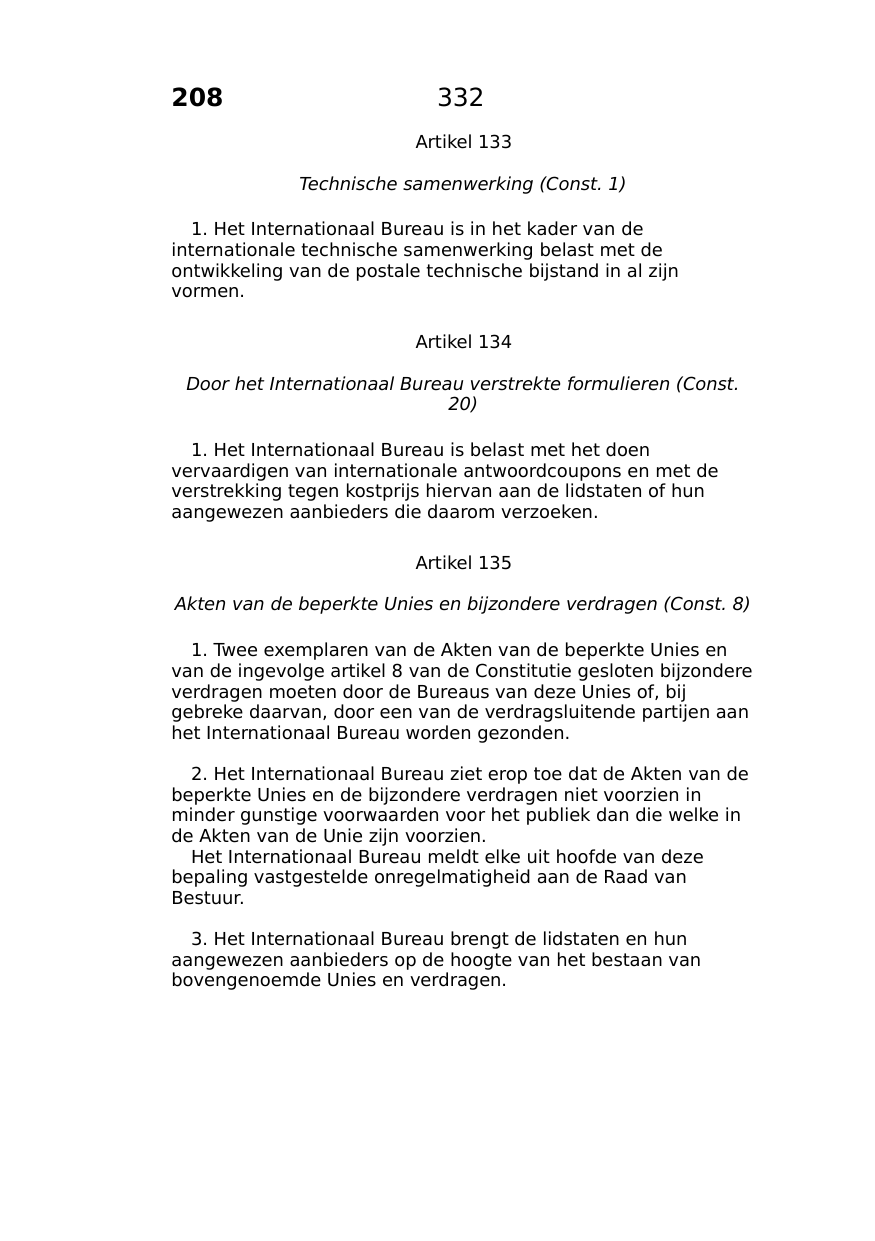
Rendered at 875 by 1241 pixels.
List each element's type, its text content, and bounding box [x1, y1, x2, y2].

subtitle Artikel 133 Technische samenwerking (Const. 1) [171, 132, 756, 194]
text 1. Twee exemplaren van de Akten van de beperkte Unies en van de ingevolge artikel 8 van de Constitutie gesloten bijzondere verdragen moeten door de Bureaus van deze Unies of, bij gebreke daarvan, door een van de verdragsluitende partijen aan het Internationaal Bureau worden gezonden. [171, 640, 756, 744]
text 1. Het Internationaal Bureau is belast met het doen vervaardigen van internationale antwoordcoupons en met de verstrekking tegen kostprijs hiervan aan de lidstaten of hun aangewezen aanbieders die daarom verzoeken. [171, 440, 756, 523]
text Het Internationaal Bureau meldt elke uit hoofde van deze bepaling vastgestelde onregelmatigheid aan de Raad van Bestuur. [171, 847, 756, 909]
subtitle Artikel 135 Akten van de beperkte Unies en bijzondere verdragen (Const. 8) [171, 553, 756, 615]
subtitle Artikel 134 Door het Internationaal Bureau verstrekte formulieren (Const. 20) [171, 332, 756, 415]
text 1. Het Internationaal Bureau is in het kader van de internationale technische samenwerking belast met de ontwikkeling van de postale technische bijstand in al zijn vormen. [171, 219, 756, 302]
text 2. Het Internationaal Bureau ziet erop toe dat de Akten van de beperkte Unies en de bijzondere verdragen niet voorzien in minder gunstige voorwaarden voor het publiek dan die welke in de Akten van de Unie zijn voorzien. [171, 764, 756, 847]
text 3. Het Internationaal Bureau brengt de lidstaten en hun aangewezen aanbieders op de hoogte van het bestaan van bovengenoemde Unies en verdragen. [171, 929, 756, 991]
